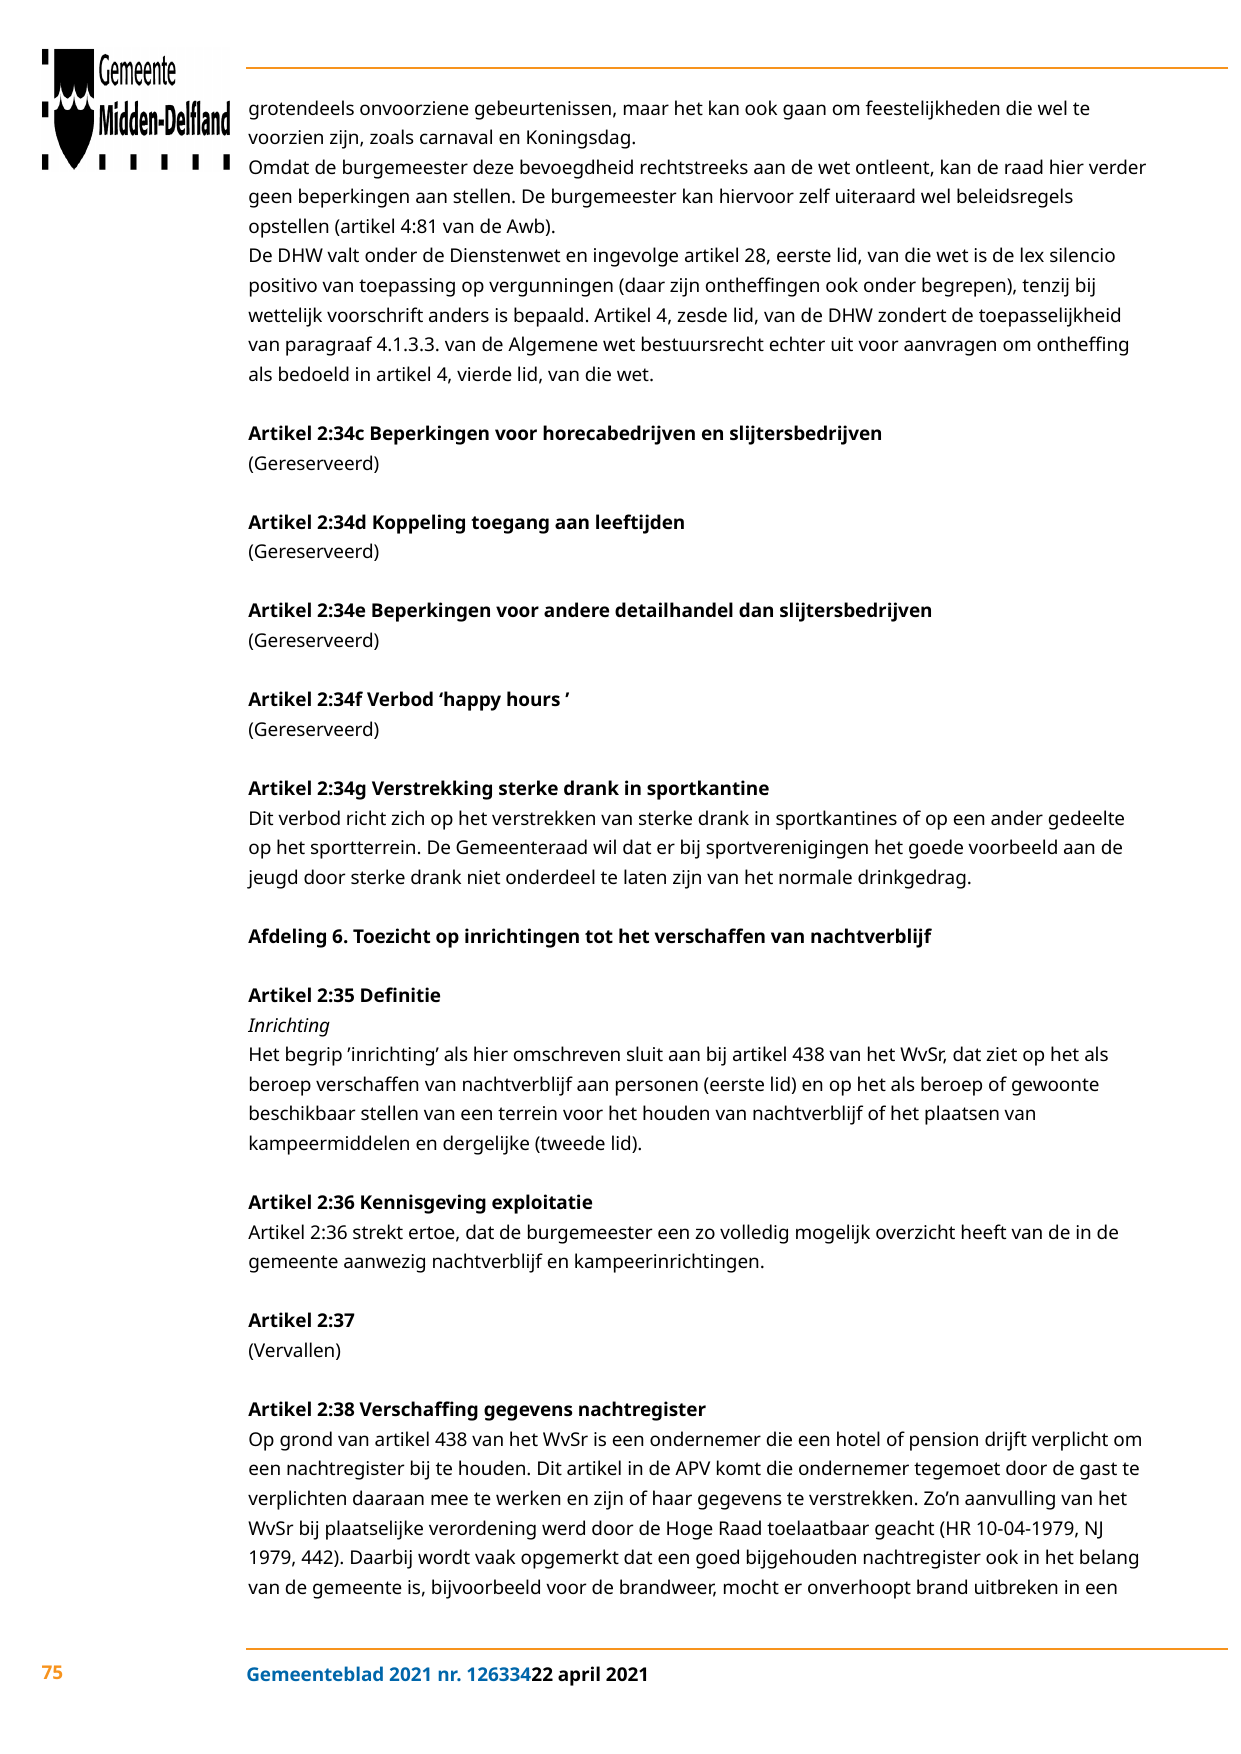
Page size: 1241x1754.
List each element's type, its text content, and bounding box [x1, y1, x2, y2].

text Artikel 2:34e Beperkingen voor andere detailhandel dan slijtersbedrijven [248, 598, 1152, 623]
text Het begrip ’inrichting’ als hier omschreven sluit aan bij artikel 438 van het WvSr, dat ziet op het als beroep verschaffen van nachtverblijf aan personen (eerste lid) en op het als beroep of gewoonte beschikbaar stellen van een terrein voor het houden van nachtverblijf of het plaatsen van kampeermiddelen en dergelijke (tweede lid). [248, 1041, 1152, 1156]
text Artikel 2:36 strekt ertoe, dat de burgemeester een zo volledig mogelijk overzicht heeft van de in de gemeente aanwezig nachtverblijf en kampeerinrichtingen. [248, 1219, 1152, 1274]
text (Vervallen) [248, 1337, 1152, 1363]
text Afdeling 6. Toezicht op inrichtingen tot het verschaffen van nachtverblijf [248, 923, 1152, 949]
text Inrichting [248, 1012, 1152, 1038]
text Omdat de burgemeester deze bevoegdheid rechtstreeks aan de wet ontleent, kan de raad hier verder geen beperkingen aan stellen. De burgemeester kan hiervoor zelf uiteraard wel beleidsregels opstellen (artikel 4:81 van de Awb). [248, 154, 1152, 239]
text (Gereserveerd) [248, 450, 1152, 476]
text Artikel 2:35 Definitie [248, 982, 1152, 1008]
text grotendeels onvoorziene gebeurtenissen, maar het kan ook gaan om feestelijkheden die wel te voorzien zijn, zoals carnaval en Koningsdag. [248, 95, 1152, 150]
text Artikel 2:34g Verstrekking sterke drank in sportkantine [248, 775, 1152, 801]
text Artikel 2:34d Koppeling toegang aan leeftijden [248, 509, 1152, 535]
picture [41, 47, 231, 172]
text De DHW valt onder de Dienstenwet en ingevolge artikel 28, eerste lid, van die wet is de lex silencio positivo van toepassing op vergunningen (daar zijn ontheffingen ook onder begrepen), tenzij bij wettelijk voorschrift anders is bepaald. Artikel 4, zesde lid, van de DHW zondert de toepasselijkheid van paragraaf 4.1.3.3. van de Algemene wet bestuursrecht echter uit voor aanvragen om ontheffing als bedoeld in artikel 4, vierde lid, van die wet. [248, 243, 1152, 387]
text (Gereserveerd) [248, 627, 1152, 653]
text Artikel 2:37 [248, 1308, 1152, 1333]
text Op grond van artikel 438 van het WvSr is een ondernemer die een hotel of pension drijft verplicht om een nachtregister bij te houden. Dit artikel in de APV komt die ondernemer tegemoet door de gast te verplichten daaraan mee te werken en zijn of haar gegevens te verstrekken. Zo’n aanvulling van het WvSr bij plaatselijke verordening werd door de Hoge Raad toelaatbaar geacht (HR 10-04-1979, NJ 1979, 442). Daarbij wordt vaak opgemerkt dat een goed bijgehouden nachtregister ook in het belang van de gemeente is, bijvoorbeeld voor de brandweer, mocht er onverhoopt brand uitbreken in een [248, 1426, 1152, 1600]
text Artikel 2:36 Kennisgeving exploitatie [248, 1189, 1152, 1215]
text Dit verbod richt zich op het verstrekken van sterke drank in sportkantines of op een ander gedeelte op het sportterrein. De Gemeenteraad wil dat er bij sportverenigingen het goede voorbeeld aan de jeugd door sterke drank niet onderdeel te laten zijn van het normale drinkgedrag. [248, 805, 1152, 890]
text Artikel 2:34f Verbod ‘happy hours ’ [248, 686, 1152, 712]
text (Gereserveerd) [248, 716, 1152, 742]
text Artikel 2:38 Verschaffing gegevens nachtregister [248, 1396, 1152, 1422]
text Artikel 2:34c Beperkingen voor horecabedrijven en slijtersbedrijven [248, 420, 1152, 446]
text (Gereserveerd) [248, 538, 1152, 564]
